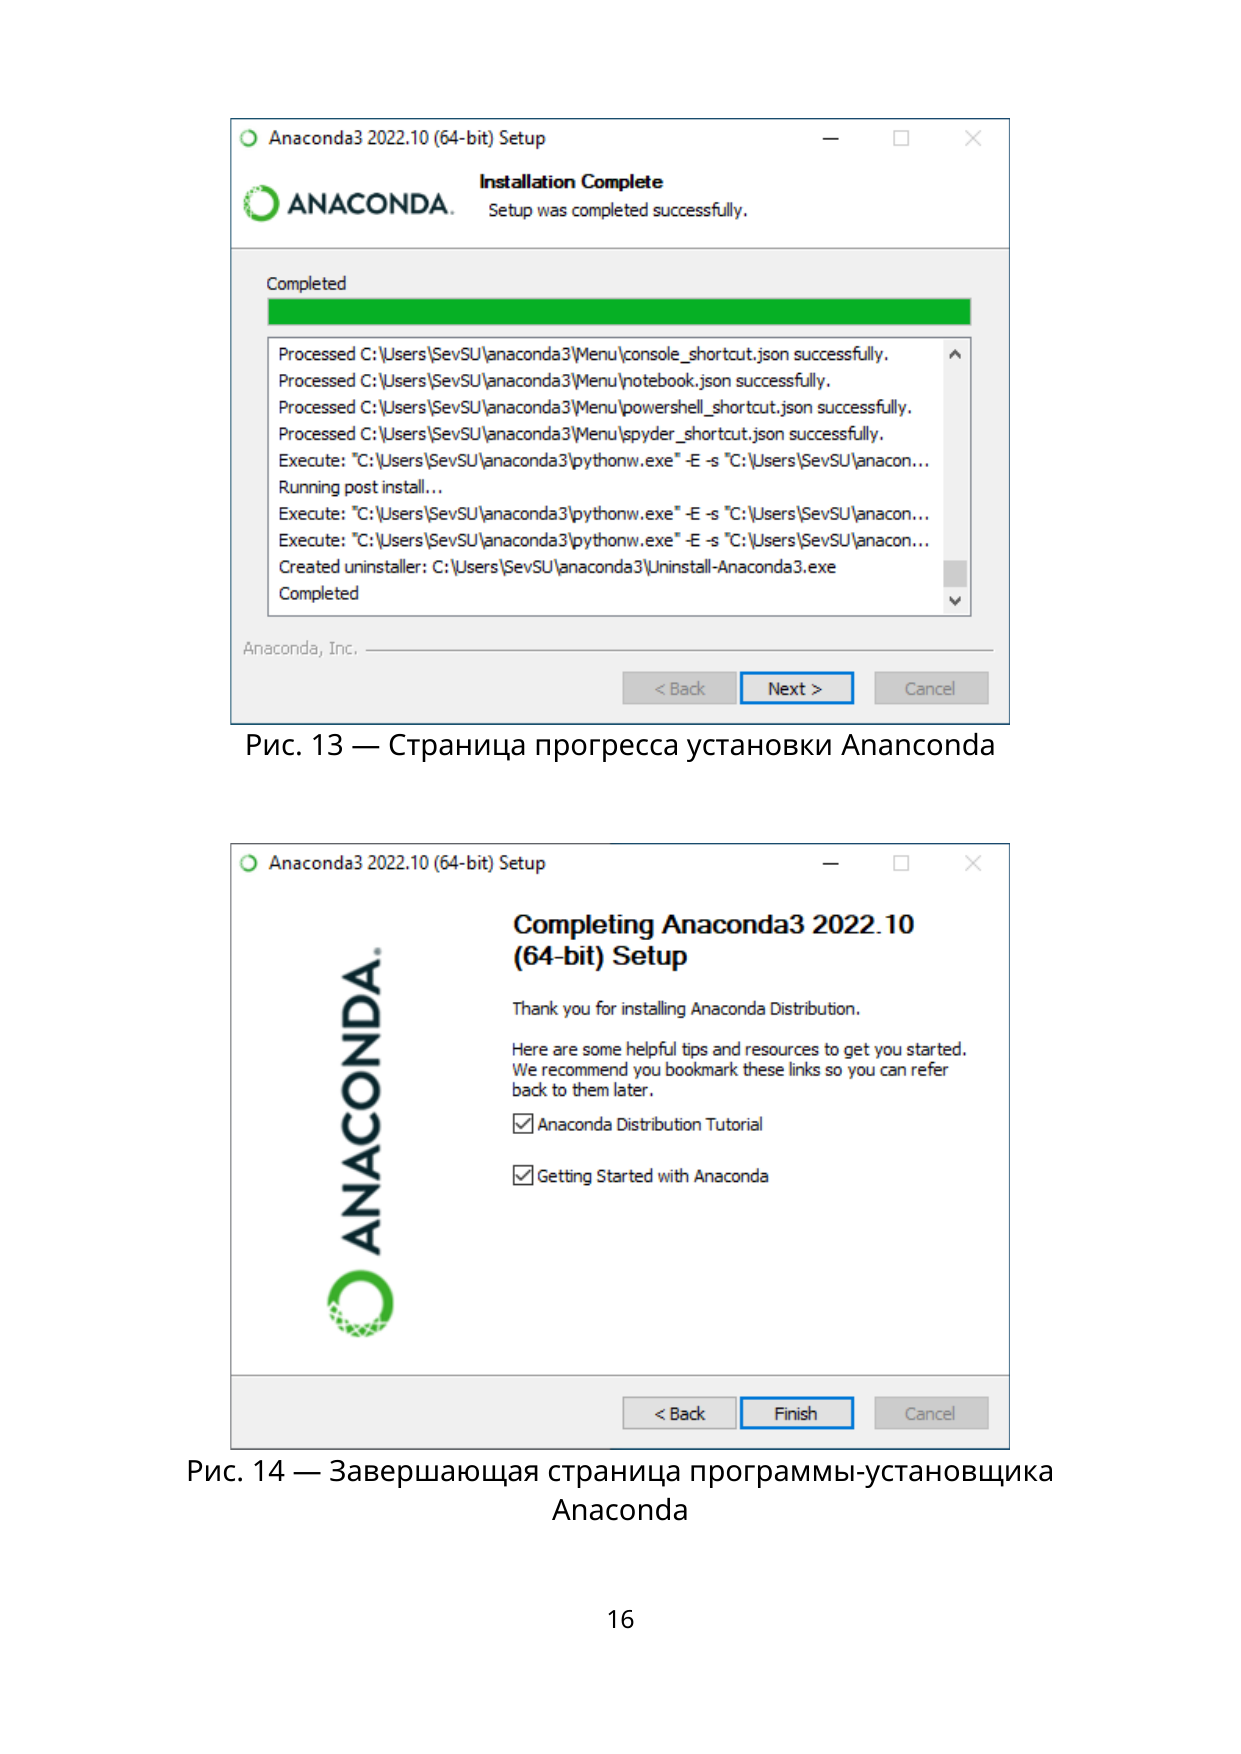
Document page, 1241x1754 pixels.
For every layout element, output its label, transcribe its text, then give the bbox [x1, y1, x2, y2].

text Рис. 13 — Страница прогресса установки Ananconda [118, 725, 1122, 764]
picture [230, 843, 1010, 1450]
text Рис. 14 — Завершающая страница программы-установщика Anaconda [118, 1450, 1122, 1529]
picture [230, 118, 1010, 725]
